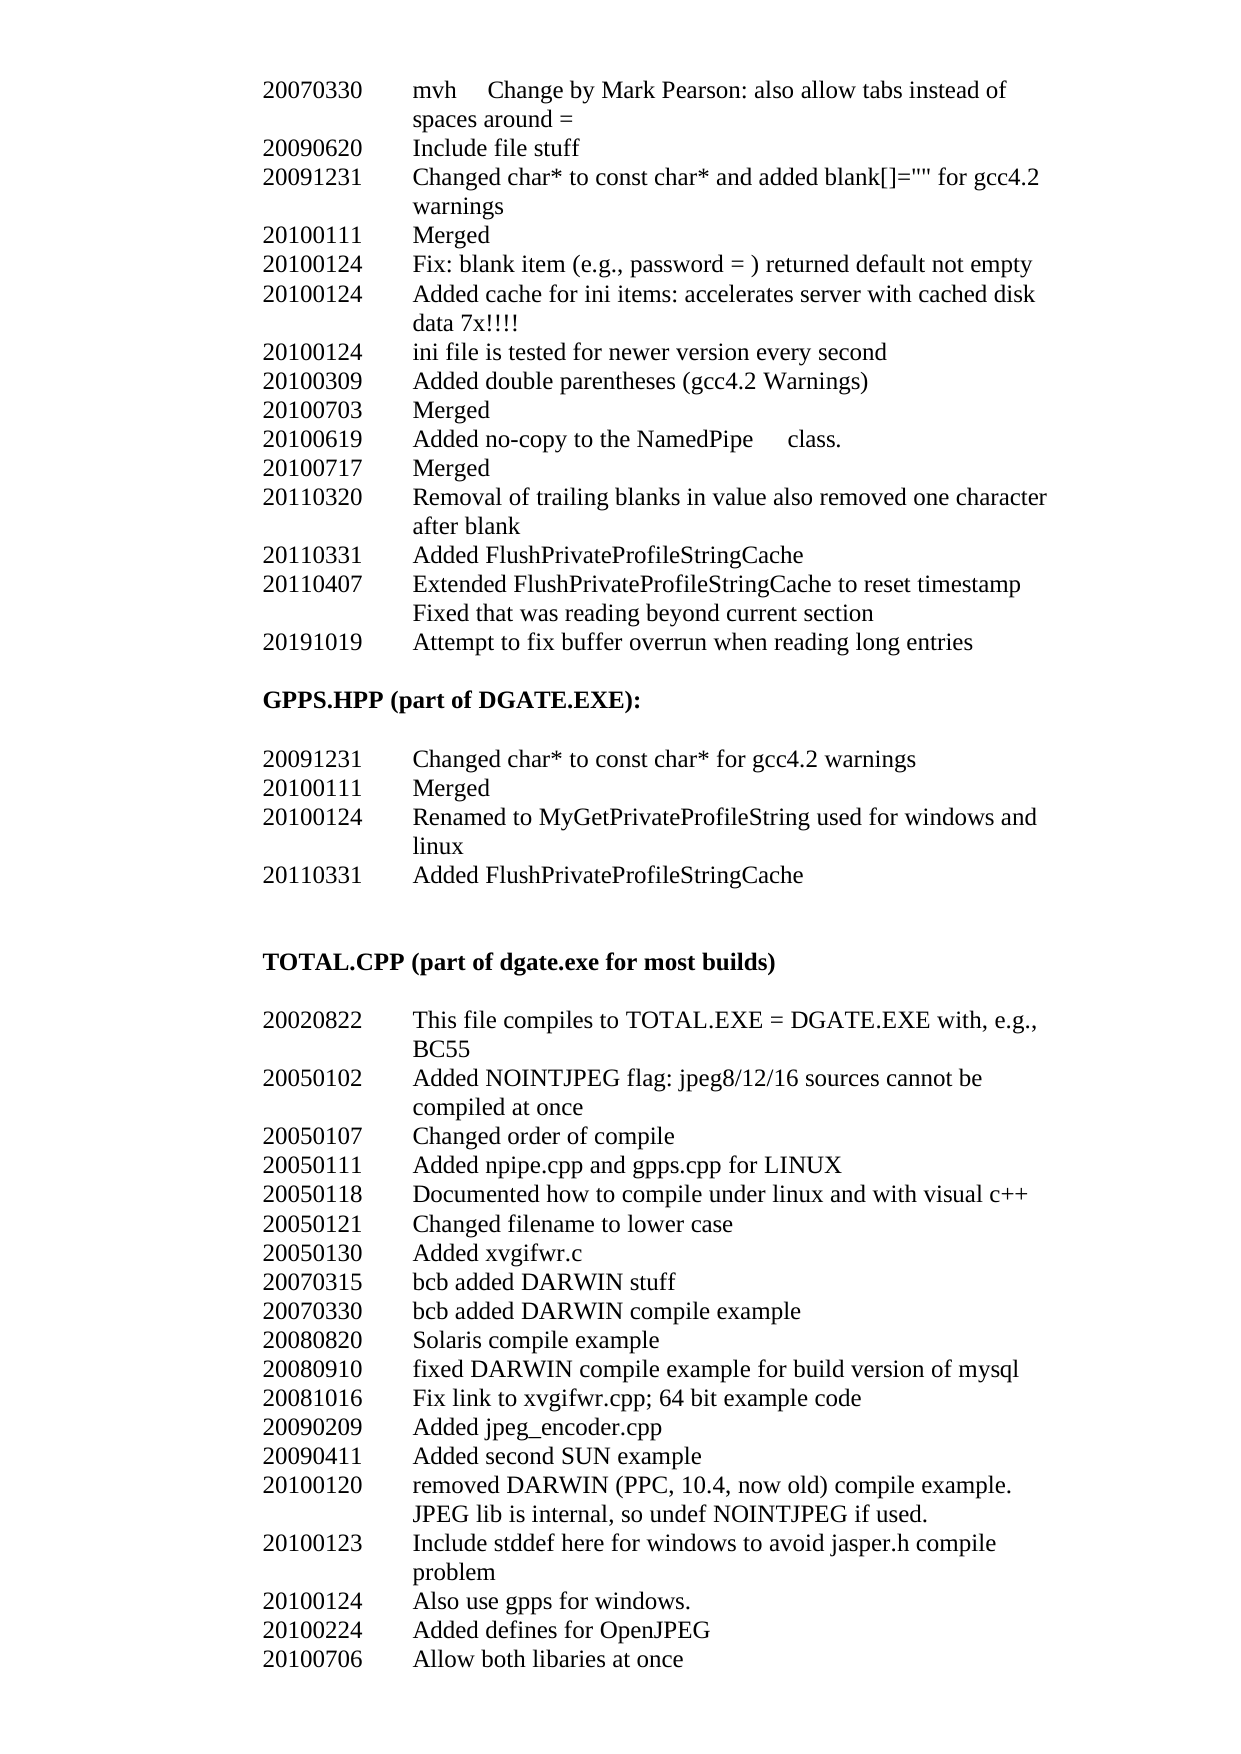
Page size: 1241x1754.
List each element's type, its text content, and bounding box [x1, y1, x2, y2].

text 20050102 Added NOINTJPEG flag: jpeg8/12/16 sources cannot be compiled at once [262, 1063, 1053, 1121]
text 20100124 Renamed to MyGetPrivateProfileString used for windows and linux [262, 802, 1053, 860]
text 20070330 bcb added DARWIN compile example [187, 1296, 1053, 1325]
text 20091231 Changed char* to const char* and added blank[]="" for gcc4.2 warnings [262, 162, 1053, 220]
text 20020822 This file compiles to TOTAL.EXE = DGATE.EXE with, e.g., BC55 [262, 1005, 1053, 1063]
text 20191019 Attempt to fix buffer overrun when reading long entries [262, 627, 1053, 656]
text 20100703 Merged [262, 395, 1053, 424]
text 20100124 Also use gpps for windows. [187, 1586, 1053, 1615]
text 20100111 Merged [262, 772, 1053, 802]
text 20100717 Merged [262, 453, 1053, 482]
text 20110320 Removal of trailing blanks in value also removed one character after blank [262, 482, 1053, 540]
text 20100224 Added defines for OpenJPEG [187, 1615, 1053, 1644]
text TOTAL.CPP (part of dgate.exe for most builds) [187, 947, 1053, 976]
text 20090411 Added second SUN example [187, 1441, 1053, 1470]
text 20080820 Solaris compile example [187, 1325, 1053, 1354]
text Fixed that was reading beyond current section [262, 598, 1053, 627]
text 20070315 bcb added DARWIN stuff [187, 1267, 1053, 1296]
text 20050130 Added xvgifwr.c [187, 1237, 1053, 1267]
text 20100309 Added double parentheses (gcc4.2 Warnings) [262, 366, 1053, 395]
text 20100123 Include stddef here for windows to avoid jasper.h compile problem [187, 1528, 1053, 1586]
text 20070330 mvh Change by Mark Pearson: also allow tabs instead of spaces around = [262, 75, 1053, 133]
text 20100706 Allow both libaries at once [187, 1644, 1053, 1673]
text 20100124 ini file is tested for newer version every second [262, 337, 1053, 366]
text 20050118 Documented how to compile under linux and with visual c++ [187, 1179, 1053, 1208]
text 20100124 Added cache for ini items: accelerates server with cached disk data 7x!!!! [262, 278, 1053, 337]
text 20110331 Added FlushPrivateProfileStringCache [262, 860, 1053, 889]
text 20050121 Changed filename to lower case [187, 1208, 1053, 1237]
text 20110407 Extended FlushPrivateProfileStringCache to reset timestamp [262, 569, 1053, 598]
text 20090620 Include file stuff [262, 133, 1053, 162]
text 20100619 Added no-copy to the NamedPipe class. [262, 424, 1053, 453]
text 20050107 Changed order of compile [187, 1121, 1053, 1150]
text 20050111 Added npipe.cpp and gpps.cpp for LINUX [187, 1150, 1053, 1179]
text 20080910 fixed DARWIN compile example for build version of mysql [187, 1354, 1053, 1383]
text 20081016 Fix link to xvgifwr.cpp; 64 bit example code [187, 1383, 1053, 1412]
text 20091231 Changed char* to const char* for gcc4.2 warnings [262, 743, 1053, 772]
text GPPS.HPP (part of DGATE.EXE): [262, 685, 1053, 714]
text 20090209 Added jpeg_encoder.cpp [187, 1412, 1053, 1441]
text 20110331 Added FlushPrivateProfileStringCache [262, 540, 1053, 569]
text 20100111 Merged [262, 220, 1053, 249]
text 20100124 Fix: blank item (e.g., password = ) returned default not empty [262, 249, 1053, 278]
text 20100120 removed DARWIN (PPC, 10.4, now old) compile example. JPEG lib is internal, so undef NOINTJPEG if used. [187, 1470, 1053, 1528]
